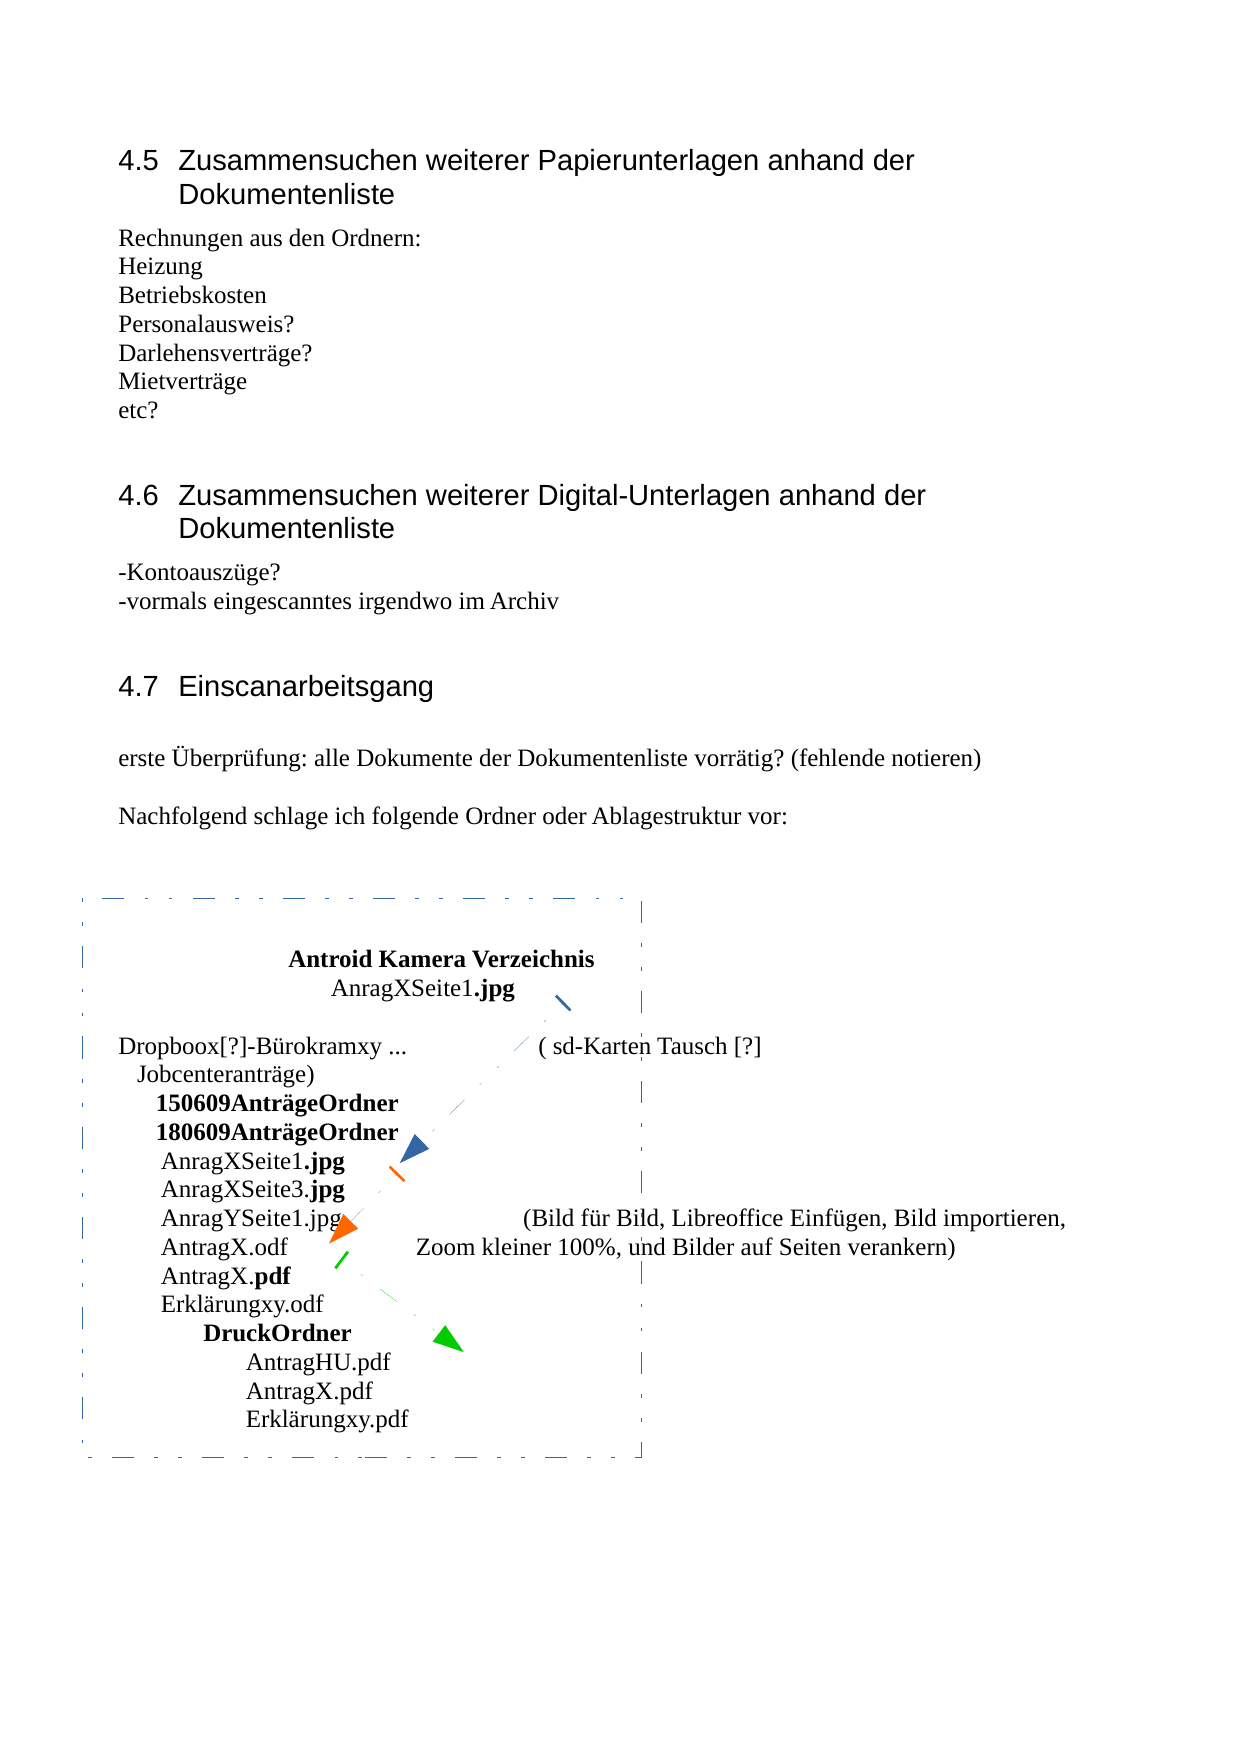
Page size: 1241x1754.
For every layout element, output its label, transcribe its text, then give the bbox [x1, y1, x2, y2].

text -Kontoauszüge? [118, 557, 1122, 586]
text Dropboox[?]-Bürokramxy ... ( sd-Karten Tausch [?] [118, 1031, 1122, 1059]
text AnragXSeite1.jpg [118, 973, 1122, 1002]
text 180609AnträgeOrdner [118, 1117, 1122, 1146]
text AntragX.odf Zoom kleiner 100%, und Bilder auf Seiten verankern) [118, 1232, 1122, 1261]
text DruckOrdner [118, 1318, 1122, 1347]
text 150609AnträgeOrdner [118, 1088, 1122, 1117]
text erste Überprüfung: alle Dokumente der Dokumentenliste vorrätig? (fehlende notieren) [118, 743, 1122, 772]
text AntragX.pdf [118, 1261, 1122, 1289]
text Rechnungen aus den Ordnern: [118, 223, 1122, 251]
subtitle Einscanarbeitsgang [118, 668, 1122, 702]
text etc? [118, 395, 1122, 424]
text AnragXSeite1.jpg [118, 1146, 1122, 1174]
text AnragXSeite3.jpg [118, 1174, 1122, 1203]
text -vormals eingescanntes irgendwo im Archiv [118, 586, 1122, 615]
text AntragHU.pdf [118, 1347, 1122, 1376]
text Personalausweis? [118, 309, 1122, 338]
text Nachfolgend schlage ich folgende Ordner oder Ablagestruktur vor: [118, 801, 1122, 829]
subtitle Zusammensuchen weiterer Papierunterlagen anhand der Dokumentenliste [118, 143, 1122, 210]
text Antroid Kamera Verzeichnis [118, 944, 1122, 973]
text Betriebskosten [118, 280, 1122, 309]
text Erklärungxy.pdf [118, 1404, 1122, 1433]
text Darlehensverträge? [118, 338, 1122, 366]
text AntragX.pdf [118, 1376, 1122, 1404]
text Mietverträge [118, 366, 1122, 395]
text Jobcenteranträge) [118, 1059, 1122, 1088]
text AnragYSeite1.jpg (Bild für Bild, Libreoffice Einfügen, Bild importieren, [118, 1203, 1122, 1232]
text Heizung [118, 251, 1122, 280]
text Erklärungxy.odf [118, 1289, 1122, 1318]
subtitle Zusammensuchen weiterer Digital-Unterlagen anhand der Dokumentenliste [118, 478, 1122, 545]
